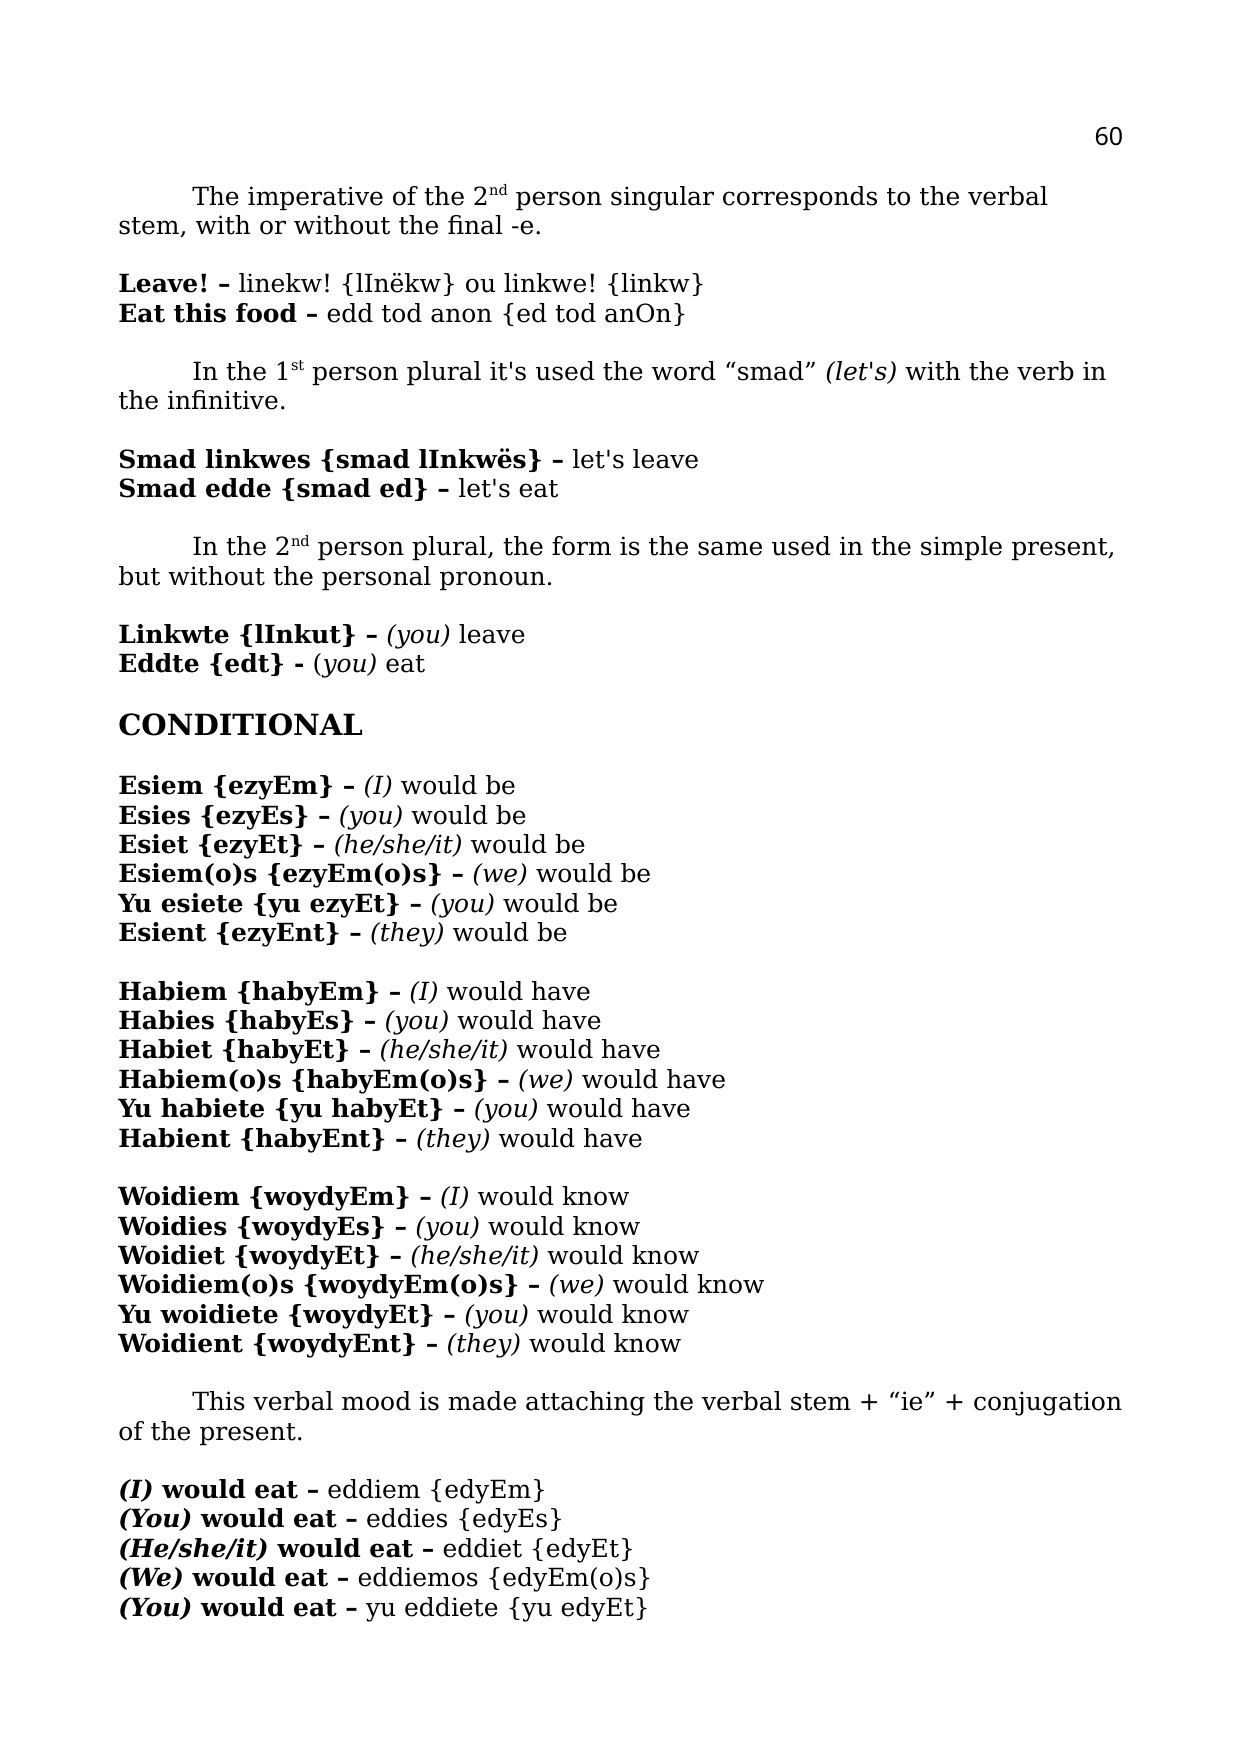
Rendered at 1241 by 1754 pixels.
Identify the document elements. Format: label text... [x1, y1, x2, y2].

text This verbal mood is made attaching the verbal stem + “ie” + conjugation of the present. [118, 1388, 1123, 1446]
text (You) would eat – yu eddiete {yu edyEt} [118, 1593, 1123, 1622]
text (We) would eat – eddiemos {edyEm(o)s} [118, 1563, 1123, 1593]
text Habiem {habyEm} – (I) would have [118, 977, 1123, 1006]
text Smad linkwes {smad lInkwës} – let's leave [118, 444, 1123, 474]
text Habiem(o)s {habyEm(o)s} – (we) would have [118, 1065, 1123, 1094]
text Habiet {habyEt} – (he/she/it) would have [118, 1036, 1123, 1065]
text Yu esiete {yu ezyEt} – (you) would be [118, 889, 1123, 918]
text Habient {habyEnt} – (they) would have [118, 1124, 1123, 1153]
text Esiet {ezyEt} – (he/she/it) would be [118, 830, 1123, 859]
text Woidient {woydyEnt} – (they) would know [118, 1329, 1123, 1358]
text Linkwte {lInkut} – (you) leave [118, 620, 1123, 649]
text The imperative of the 2nd person singular corresponds to the verbal stem, with or without the final -e. [118, 182, 1123, 240]
text (I) would eat – eddiem {edyEm} [118, 1475, 1123, 1504]
text Smad edde {smad ed} – let's eat [118, 474, 1123, 503]
text Eddte {edt} - (you) eat [118, 649, 1123, 679]
text Woidiem(o)s {woydyEm(o)s} – (we) would know [118, 1270, 1123, 1300]
text Woidies {woydyEs} – (you) would know [118, 1212, 1123, 1241]
text Yu habiete {yu habyEt} – (you) would have [118, 1094, 1123, 1124]
text Yu woidiete {woydyEt} – (you) would know [118, 1300, 1123, 1329]
text Esiem(o)s {ezyEm(o)s} – (we) would be [118, 859, 1123, 889]
text Esient {ezyEnt} – (they) would be [118, 918, 1123, 948]
text Woidiem {woydyEm} – (I) would know [118, 1182, 1123, 1212]
text In the 1st person plural it's used the word “smad” (let's) with the verb in the infinitive. [118, 357, 1123, 415]
text Habies {habyEs} – (you) would have [118, 1006, 1123, 1036]
text In the 2nd person plural, the form is the same used in the simple present, but without the personal pronoun. [118, 532, 1123, 591]
text Leave! – linekw! {lInëkw} ou linkwe! {linkw} [118, 269, 1123, 298]
text (He/she/it) would eat – eddiet {edyEt} [118, 1534, 1123, 1563]
text Woidiet {woydyEt} – (he/she/it) would know [118, 1241, 1123, 1270]
text Esiem {ezyEm} – (I) would be [118, 771, 1123, 801]
subtitle CONDITIONAL [118, 708, 1123, 742]
text Eat this food – edd tod anon {ed tod anOn} [118, 298, 1123, 328]
text Esies {ezyEs} – (you) would be [118, 801, 1123, 830]
text (You) would eat – eddies {edyEs} [118, 1504, 1123, 1534]
